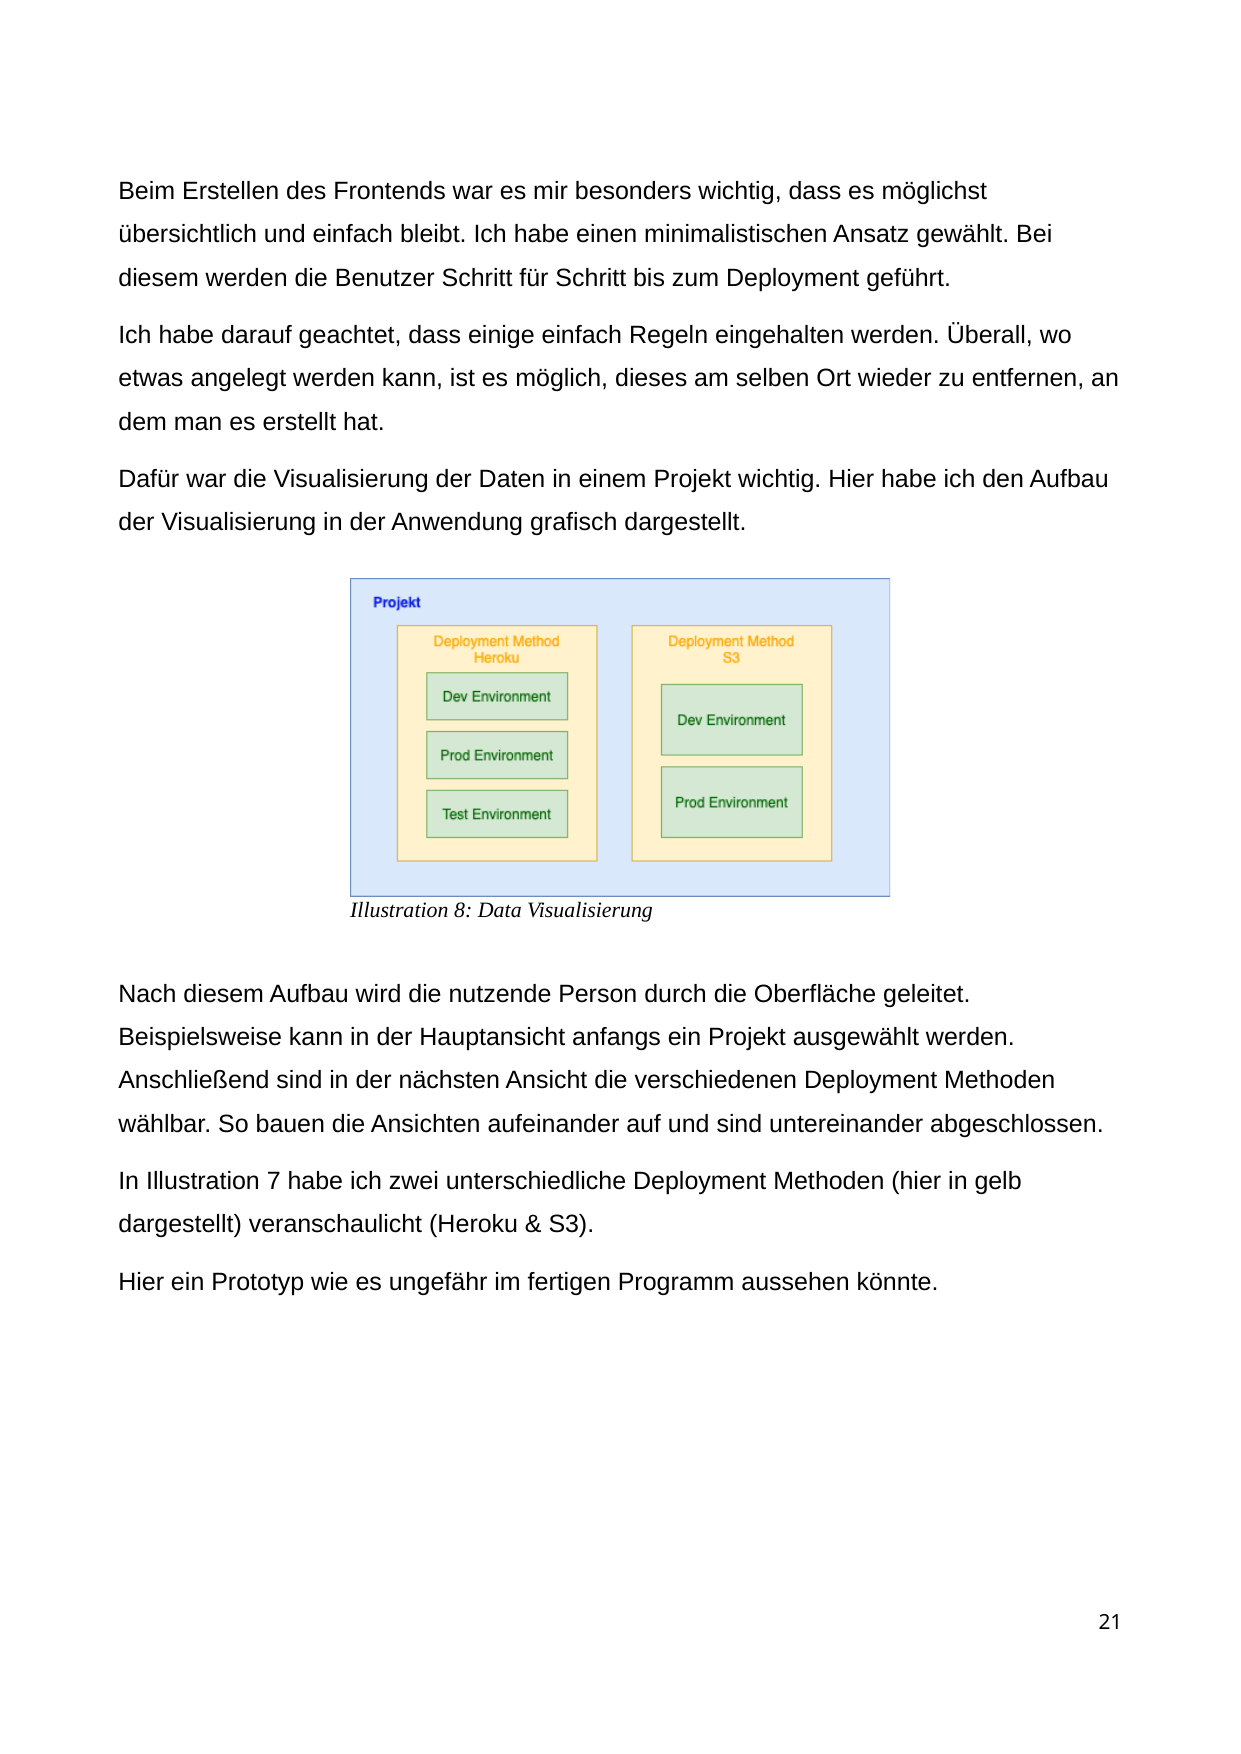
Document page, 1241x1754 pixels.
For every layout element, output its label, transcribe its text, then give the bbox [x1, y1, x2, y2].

text Illustration 8: Data Visualisierung [350, 897, 890, 922]
text Dafür war die Visualisierung der Daten in einem Projekt wichtig. Hier habe ich den Aufbau der Visualisierung in der Anwendung grafisch dargestellt. [118, 464, 1122, 536]
picture [350, 578, 891, 897]
text Ich habe darauf geachtet, dass einige einfach Regeln eingehalten werden. Überall, wo etwas angelegt werden kann, ist es möglich, dieses am selben Ort wieder zu entfernen, an dem man es erstellt hat. [118, 320, 1122, 435]
text Nach diesem Aufbau wird die nutzende Person durch die Oberfläche geleitet. Beispielsweise kann in der Hauptansicht anfangs ein Projekt ausgewählt werden. Anschließend sind in der nächsten Ansicht die verschiedenen Deployment Methoden wählbar. So bauen die Ansichten aufeinander auf und sind untereinander abgeschlossen. [118, 565, 1122, 1137]
text Beim Erstellen des Frontends war es mir besonders wichtig, dass es möglichst übersichtlich und einfach bleibt. Ich habe einen minimalistischen Ansatz gewählt. Bei diesem werden die Benutzer Schritt für Schritt bis zum Deployment geführt. [118, 176, 1122, 291]
text Hier ein Prototyp wie es ungefähr im fertigen Programm aussehen könnte. [118, 1267, 1122, 1296]
text In Illustration 7 habe ich zwei unterschiedliche Deployment Methoden (hier in gelb dargestellt) veranschaulicht (Heroku & S3). [118, 1166, 1122, 1238]
